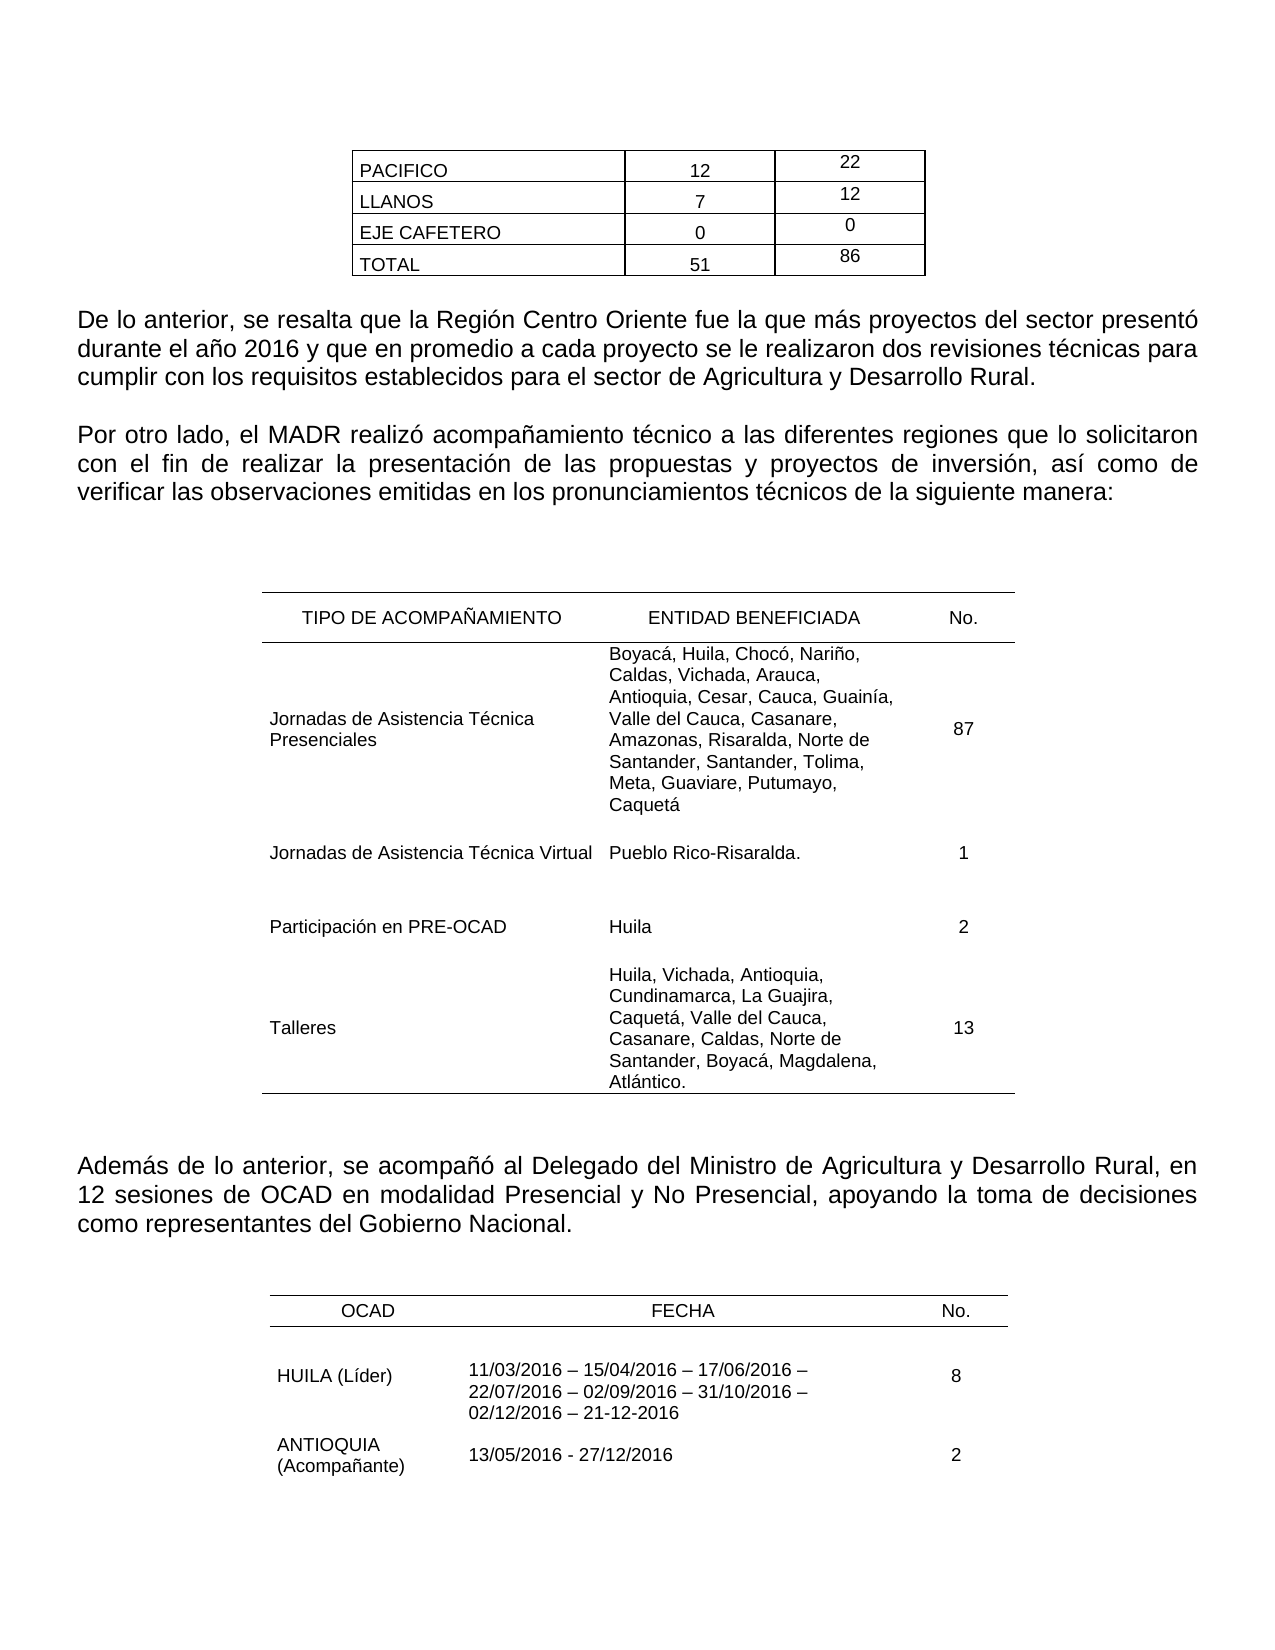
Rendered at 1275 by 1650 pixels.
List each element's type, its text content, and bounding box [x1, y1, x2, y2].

table_cell Huila, Vichada, Antioquia, Cundinamarca, La Guajira, Caquetá, Valle del Cauca, Casanare, Caldas, Norte de Santander, Boyacá, Magdalena, Atlántico. [602, 963, 912, 1093]
table_cell Jornadas de Asistencia Técnica Presenciales [262, 643, 602, 815]
table_cell 87 [912, 643, 1015, 815]
table_cell 2 [905, 1424, 1007, 1486]
table_cell EJE CAFETERO [353, 214, 624, 244]
text De lo anterior, se resalta que la Región Centro Oriente fue la que más proyectos del sector presentó durante el año 2016 y que en promedio a cada proyecto se le realizaron dos revisiones técnicas para cumplir con los requisitos establecidos para el sector de Agricultura y Desarrollo Rural. [77, 305, 1200, 391]
table_cell 8 [905, 1327, 1007, 1424]
table_cell HUILA (Líder) [270, 1327, 461, 1424]
table_cell 1 [912, 815, 1015, 889]
table_header No. [912, 593, 1015, 642]
table_cell PACIFICO [353, 151, 624, 181]
text Por otro lado, el MADR realizó acompañamiento técnico a las diferentes regiones que lo solicitaron con el fin de realizar la presentación de las propuestas y proyectos de inversión, así como de verificar las observaciones emitidas en los pronunciamientos técnicos de la siguiente manera: [77, 420, 1200, 506]
table_cell 12 [626, 151, 774, 181]
table_cell 7 [626, 182, 774, 212]
table_header No. [905, 1296, 1007, 1326]
table_cell 86 [776, 245, 924, 275]
table_cell Talleres [262, 963, 602, 1093]
table_cell 13 [912, 963, 1015, 1093]
table_cell 13/05/2016 - 27/12/2016 [461, 1424, 904, 1486]
table_cell 0 [626, 214, 774, 244]
table_cell 11/03/2016 – 15/04/2016 – 17/06/2016 – 22/07/2016 – 02/09/2016 – 31/10/2016 – 02/12/2016 – 21-12-2016 [461, 1327, 904, 1424]
table_cell 2 [912, 889, 1015, 963]
table_cell Participación en PRE-OCAD [262, 889, 602, 963]
table_cell TOTAL [353, 245, 624, 275]
table_cell 12 [776, 182, 924, 212]
table_header OCAD [270, 1296, 461, 1326]
table_cell 51 [626, 245, 774, 275]
table_cell 0 [776, 214, 924, 244]
table_header ENTIDAD BENEFICIADA [602, 593, 912, 642]
table_header TIPO DE ACOMPAÑAMIENTO [262, 593, 602, 642]
text Además de lo anterior, se acompañó al Delegado del Ministro de Agricultura y Desarrollo Rural, en 12 sesiones de OCAD en modalidad Presencial y No Presencial, apoyando la toma de decisiones como representantes del Gobierno Nacional. [77, 1151, 1200, 1237]
table_cell Boyacá, Huila, Chocó, Nariño, Caldas, Vichada, Arauca, Antioquia, Cesar, Cauca, Guainía, Valle del Cauca, Casanare, Amazonas, Risaralda, Norte de Santander, Santander, Tolima, Meta, Guaviare, Putumayo, Caquetá [602, 643, 912, 815]
table_cell Huila [602, 889, 912, 963]
table_cell ANTIOQUIA (Acompañante) [270, 1424, 461, 1486]
table_cell Pueblo Rico-Risaralda. [602, 815, 912, 889]
table_cell 22 [776, 151, 924, 181]
table_header FECHA [461, 1296, 904, 1326]
table_cell Jornadas de Asistencia Técnica Virtual [262, 815, 602, 889]
table_cell LLANOS [353, 182, 624, 212]
